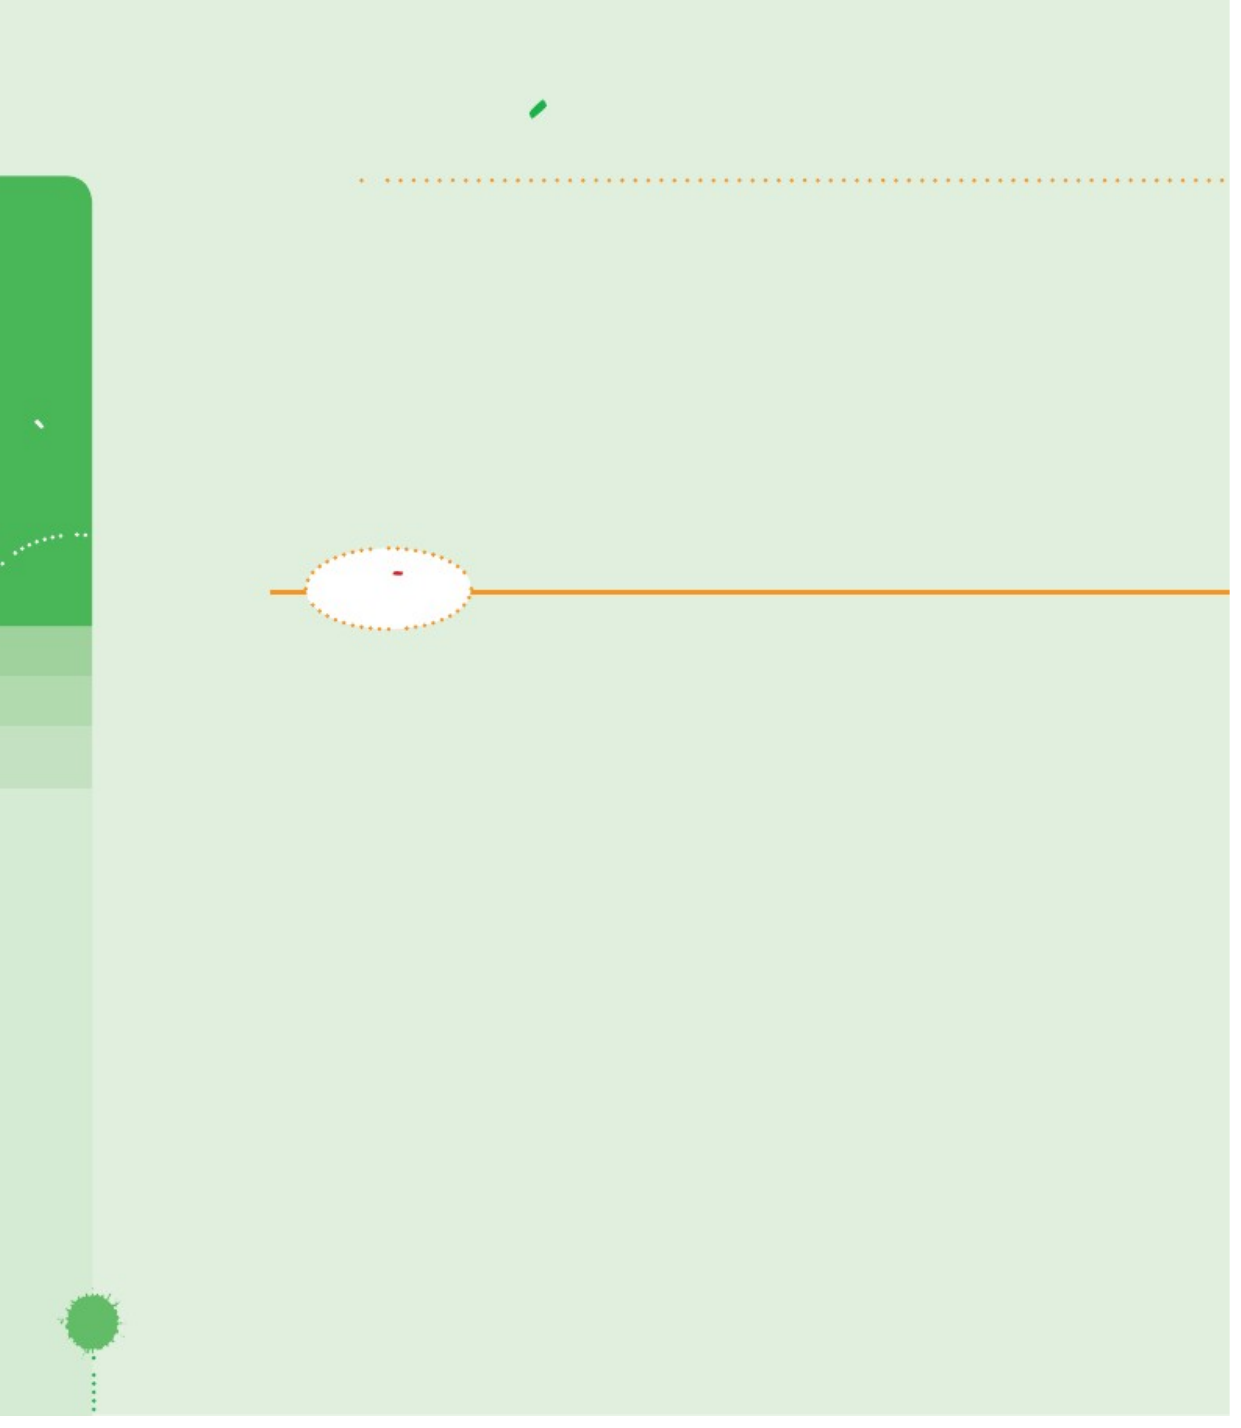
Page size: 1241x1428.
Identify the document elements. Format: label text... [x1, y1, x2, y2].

text 73 [1230, 1321, 1240, 1348]
picture [0, 0, 1230, 1416]
